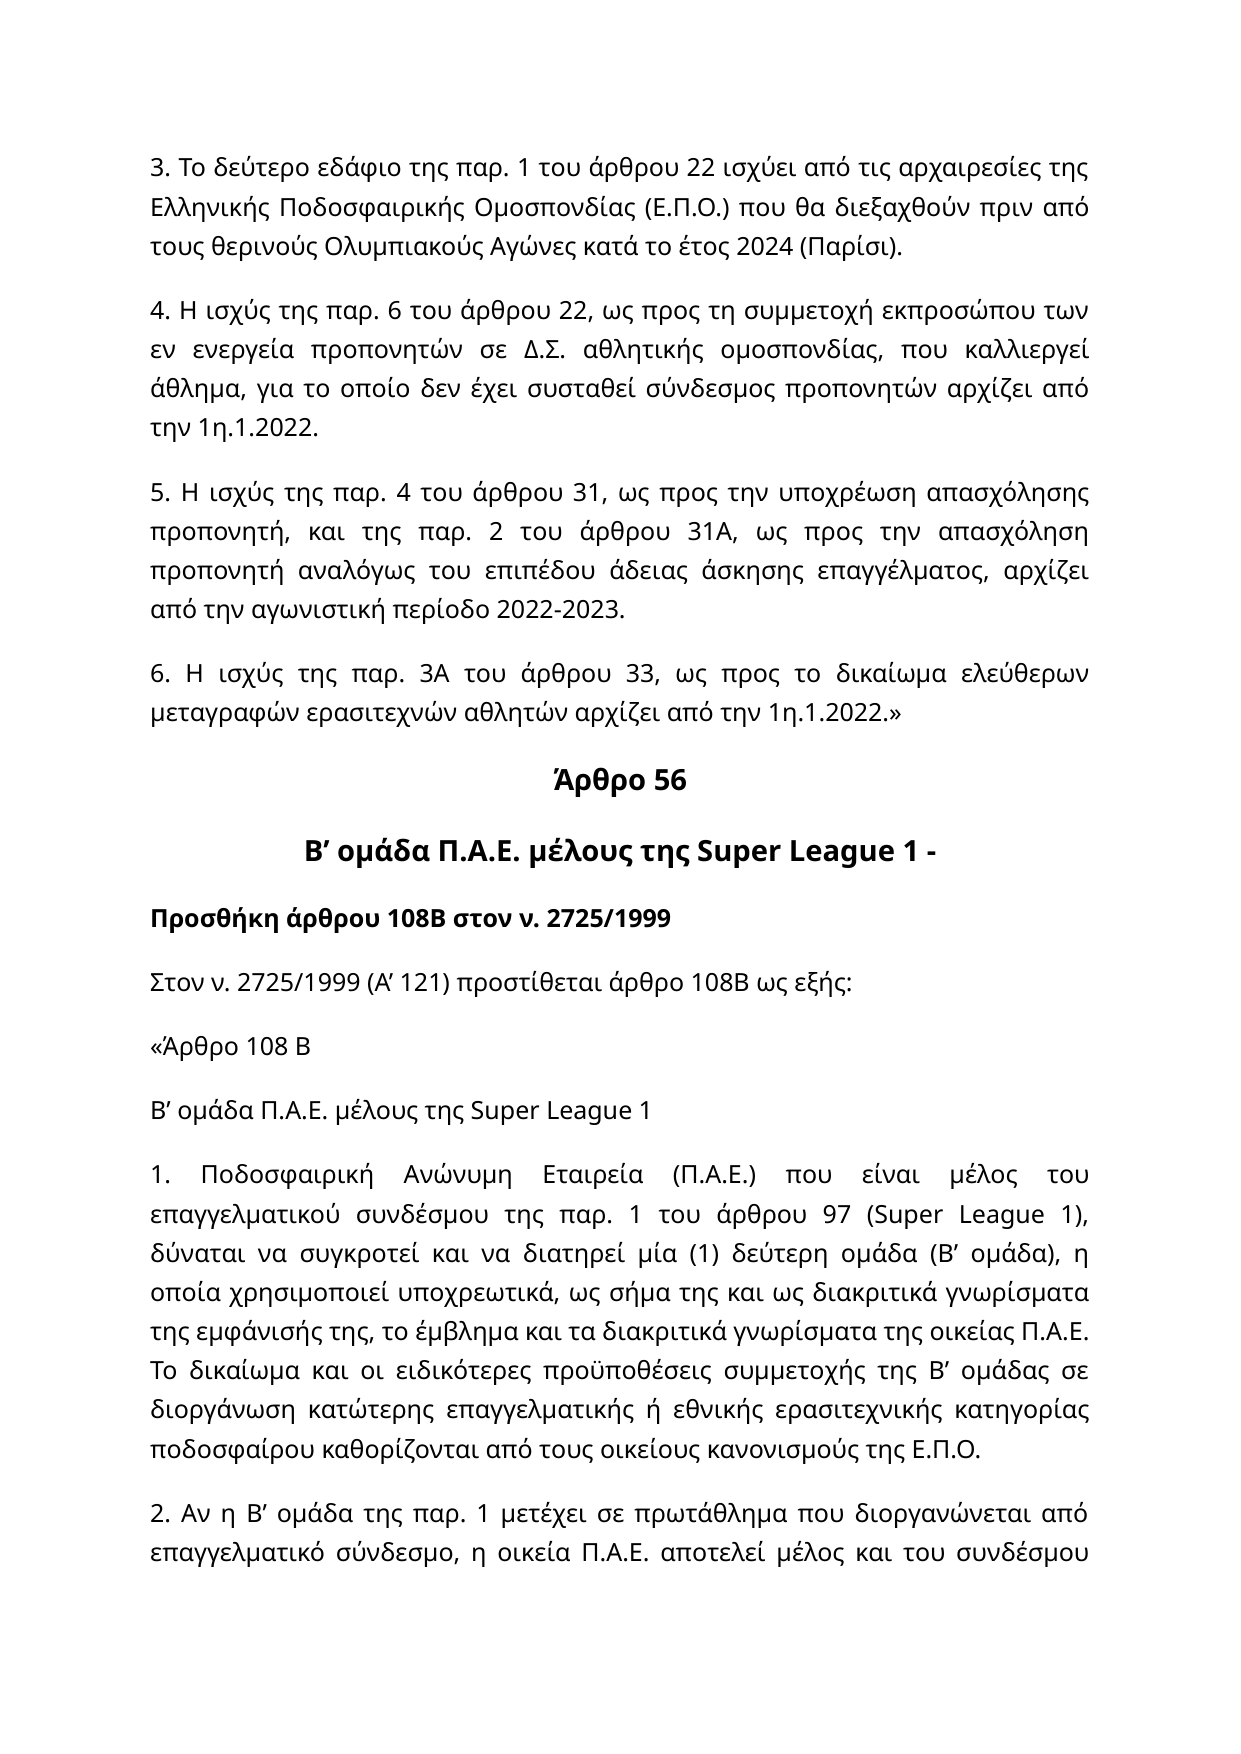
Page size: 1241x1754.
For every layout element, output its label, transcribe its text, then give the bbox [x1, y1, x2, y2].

subtitle Β’ ομάδα Π.Α.Ε. μέλους της Super League 1 - [150, 830, 1090, 869]
text 3. Το δεύτερο εδάφιο της παρ. 1 του άρθρου 22 ισχύει από τις αρχαιρεσίες της Ελληνικής Ποδοσφαιρικής Ομοσπονδίας (Ε.Π.Ο.) που θα διεξαχθούν πριν από τους θερινούς Ολυμπιακούς Αγώνες κατά το έτος 2024 (Παρίσι). [150, 150, 1090, 262]
text «Άρθρο 108 Β [150, 1029, 1090, 1063]
text 1. Ποδοσφαιρική Ανώνυμη Εταιρεία (Π.Α.Ε.) που είναι μέλος του επαγγελματικού συνδέσμου της παρ. 1 του άρθρου 97 (Super League 1), δύναται να συγκροτεί και να διατηρεί μία (1) δεύτερη ομάδα (Β’ ομάδα), η οποία χρησιμοποιεί υποχρεωτικά, ως σήμα της και ως διακριτικά γνωρίσματα της εμφάνισής της, το έμβλημα και τα διακριτικά γνωρίσματα της οικείας Π.Α.Ε. Το δικαίωμα και οι ειδικότερες προϋποθέσεις συμμετοχής της Β’ ομάδας σε διοργάνωση κατώτερης επαγγελματικής ή εθνικής ερασιτεχνικής κατηγορίας ποδοσφαίρου καθορίζονται από τους οικείους κανονισμούς της Ε.Π.Ο. [150, 1157, 1090, 1465]
text 4. Η ισχύς της παρ. 6 του άρθρου 22, ως προς τη συμμετοχή εκπροσώπου των εν ενεργεία προπονητών σε Δ.Σ. αθλητικής ομοσπονδίας, που καλλιεργεί άθλημα, για το οποίο δεν έχει συσταθεί σύνδεσμος προπονητών αρχίζει από την 1η.1.2022. [150, 292, 1090, 444]
text 5. Η ισχύς της παρ. 4 του άρθρου 31, ως προς την υποχρέωση απασχόλησης προπονητή, και της παρ. 2 του άρθρου 31Α, ως προς την απασχόληση προπονητή αναλόγως του επιπέδου άδειας άσκησης επαγγέλματος, αρχίζει από την αγωνιστική περίοδο 2022-2023. [150, 474, 1090, 626]
text Στον ν. 2725/1999 (Α’ 121) προστίθεται άρθρο 108Β ως εξής: [150, 964, 1090, 999]
text 6. Η ισχύς της παρ. 3Α του άρθρου 33, ως προς το δικαίωμα ελεύθερων μεταγραφών ερασιτεχνών αθλητών αρχίζει από την 1η.1.2022.» [150, 656, 1090, 729]
subtitle Άρθρο 56 [150, 759, 1090, 799]
text Προσθήκη άρθρου 108Β στον ν. 2725/1999 [150, 900, 1090, 934]
text 2. Αν η Β’ ομάδα της παρ. 1 μετέχει σε πρωτάθλημα που διοργανώνεται από επαγγελματικό σύνδεσμο, η οικεία Π.Α.Ε. αποτελεί μέλος και του συνδέσμου [150, 1495, 1090, 1569]
text B’ ομάδα Π.Α.Ε. μέλους της Super League 1 [150, 1093, 1090, 1127]
